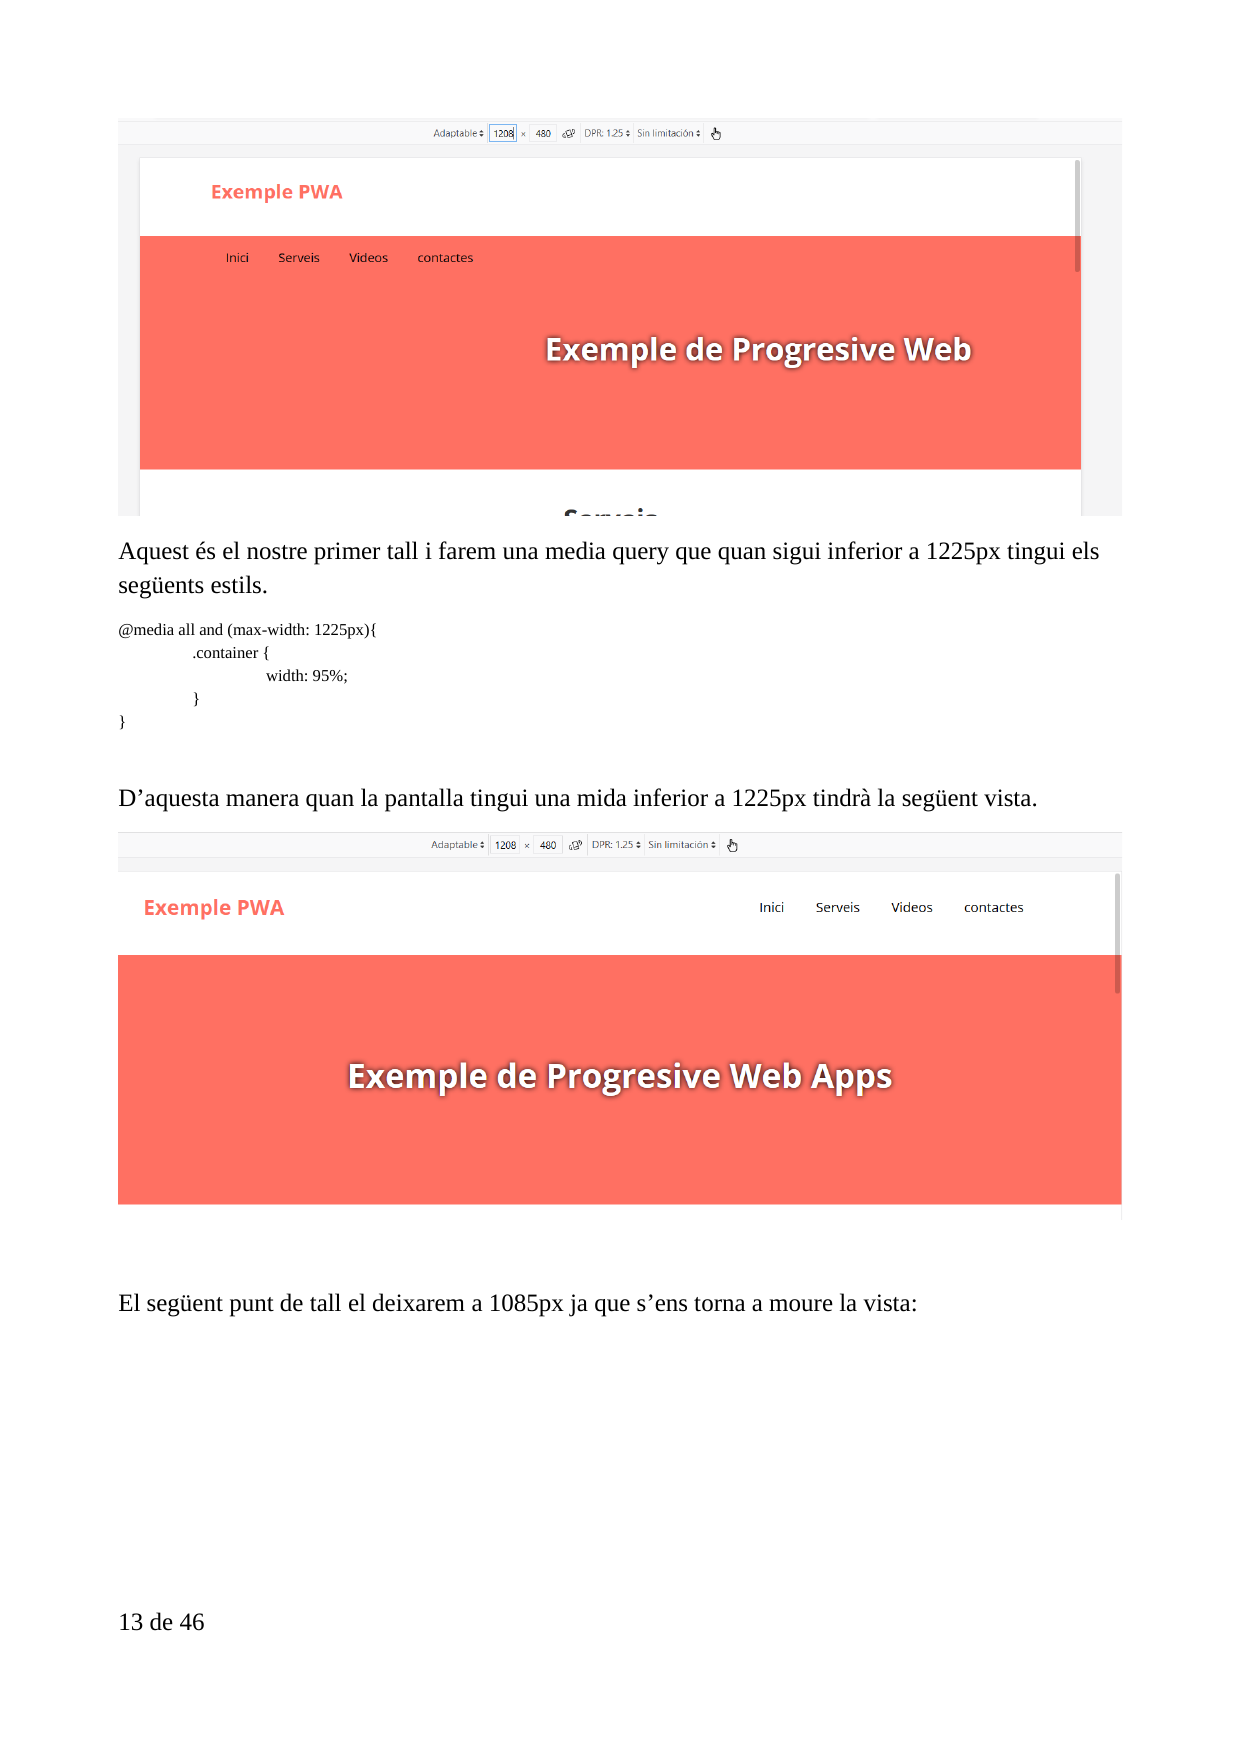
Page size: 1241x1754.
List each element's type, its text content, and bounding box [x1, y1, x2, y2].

text D’aquesta manera quan la pantalla tingui una mida inferior a 1225px tindrà la següent vista. [118, 783, 1122, 812]
text width: 95%; [118, 666, 1122, 685]
text El següent punt de tall el deixarem a 1085px ja que s’ens torna a moure la vista: [118, 1288, 1122, 1317]
picture [118, 832, 1123, 1220]
text .container { [118, 643, 1122, 662]
picture [118, 118, 1123, 516]
text } [118, 711, 1122, 731]
text } [118, 688, 1122, 708]
text @media all and (max-width: 1225px){ [118, 620, 1122, 639]
text Aquest és el nostre primer tall i farem una media query que quan sigui inferior a 1225px tingui els següents estils. [118, 536, 1122, 599]
